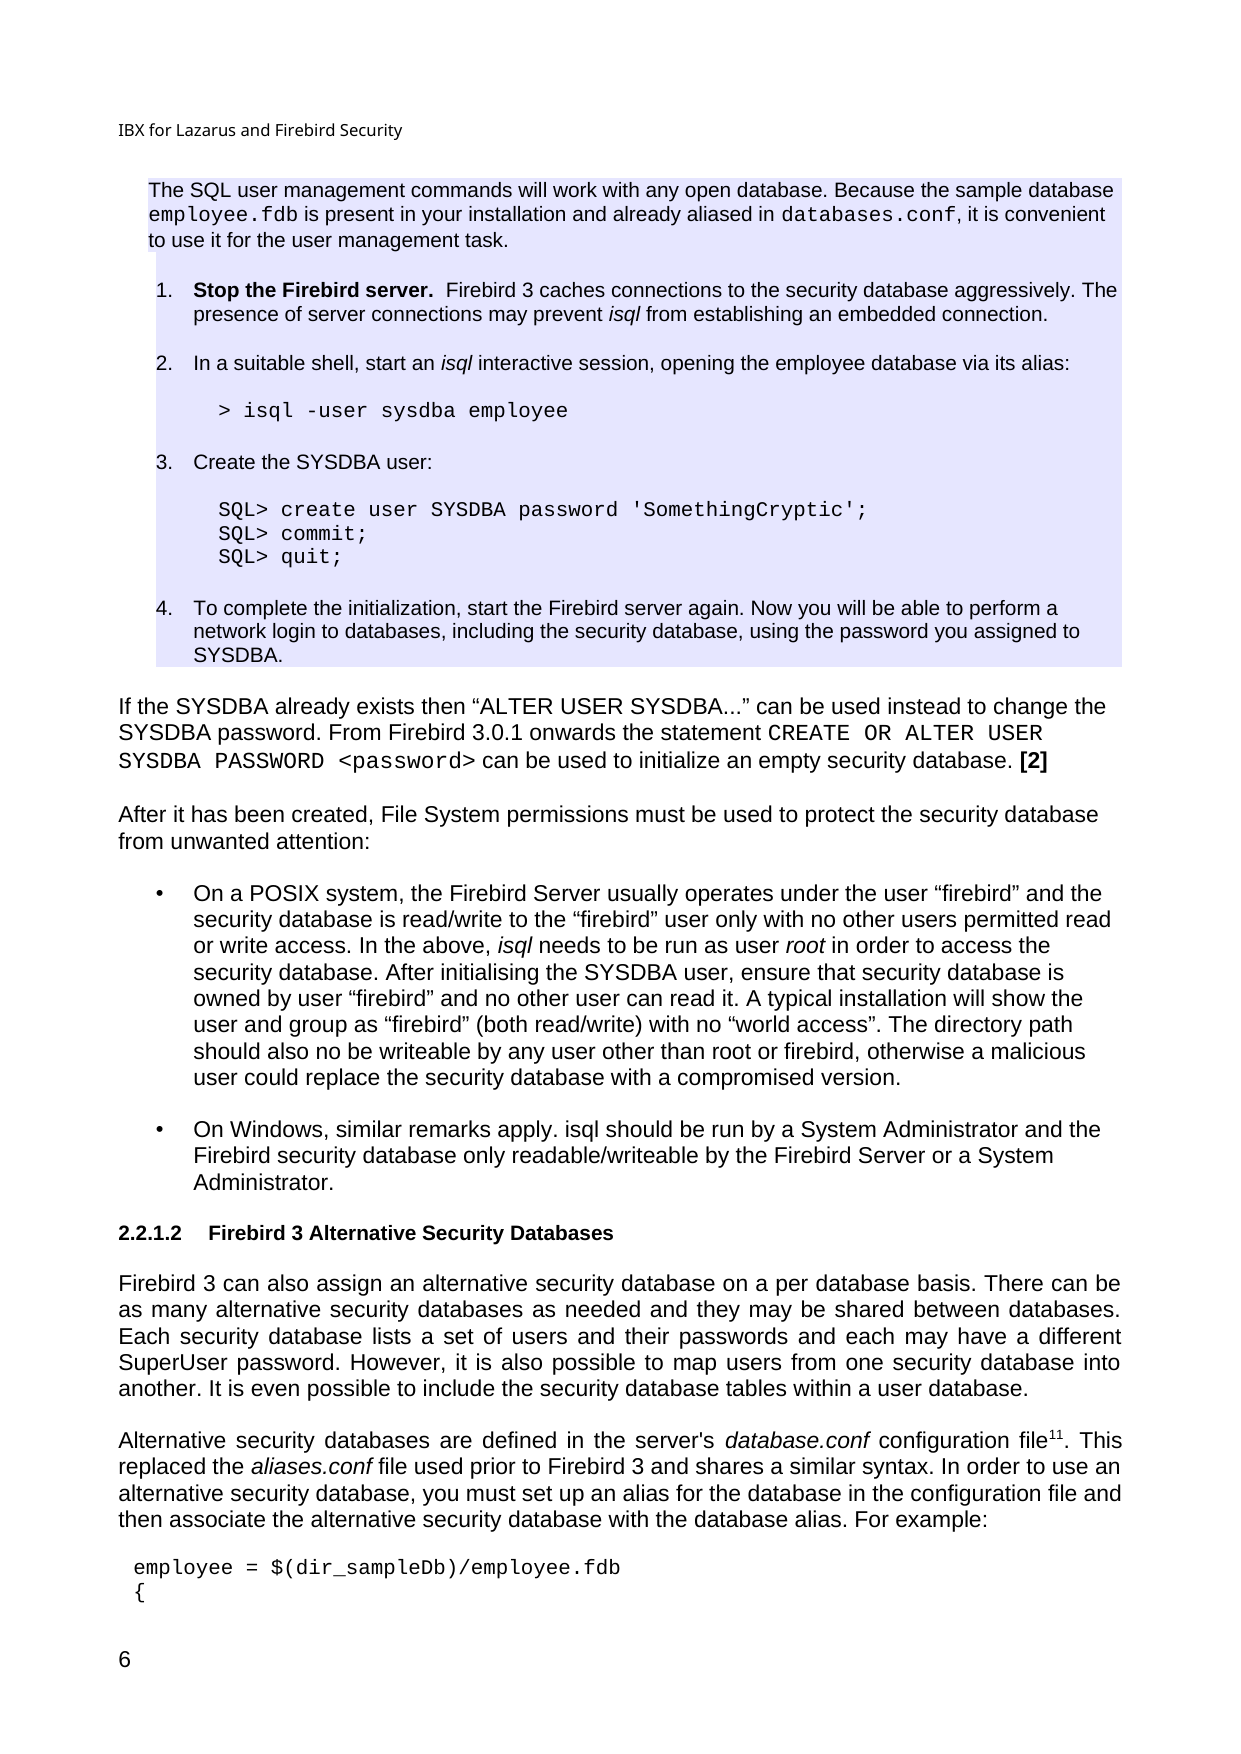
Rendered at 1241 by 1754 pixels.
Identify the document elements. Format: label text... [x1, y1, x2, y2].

text employee = $(dir_sampleDb)/employee.fdb [133, 1557, 1122, 1581]
list SQL> create user SYSDBA password 'SomethingCryptic'; [156, 499, 1122, 523]
text After it has been created, File System permissions must be used to protect the security database from unwanted attention: [118, 801, 1122, 854]
list SQL> quit; [156, 546, 1122, 570]
list Create the SYSDBA user: [156, 449, 1122, 473]
subtitle Firebird 3 Alternative Security Databases [118, 1221, 1122, 1244]
list Stop the Firebird server. Firebird 3 caches connections to the security database aggressively. The presence of server connections may prevent isql from establishing an embedded connection. [156, 277, 1122, 325]
text The SQL user management commands will work with any open database. Because the sample database employee.fdb is present in your installation and already aliased in databases.conf, it is convenient to use it for the user management task. [148, 178, 1122, 252]
list On a POSIX system, the Firebird Server usually operates under the user “firebird” and the security database is read/write to the “firebird” user only with no other users permitted read or write access. In the above, isql needs to be run as user root in order to access the security database. After initialising the SYSDBA user, ensure that security database is owned by user “firebird” and no other user can read it. A typical installation will show the user and group as “firebird” (both read/write) with no “world access”. The directory path should also no be writeable by any user other than root or firebird, otherwise a malicious user could replace the security database with a compromised version. [156, 879, 1122, 1090]
list SQL> commit; [156, 523, 1122, 546]
list On Windows, similar remarks apply. isql should be run by a System Administrator and the Firebird security database only readable/writeable by the Firebird Server or a System Administrator. [156, 1116, 1122, 1195]
list > isql -user sysdba employee [156, 400, 1122, 424]
list In a suitable shell, start an isql interactive session, opening the employee database via its alias: [156, 351, 1122, 375]
text Firebird 3 can also assign an alternative security database on a per database basis. There can be as many alternative security databases as needed and they may be shared between databases. Each security database lists a set of users and their passwords and each may have a different SuperUser password. However, it is also possible to map users from one security database into another. It is even possible to include the security database tables within a user database. [118, 1270, 1122, 1402]
text { [133, 1581, 1122, 1604]
text Alternative security databases are defined in the server's database.conf configuration file. This replaced the aliases.conf file used prior to Firebird 3 and shares a similar syntax. In order to use an alternative security database, you must set up an alias for the database in the configuration file and then associate the alternative security database with the database alias. For example: [118, 1427, 1122, 1532]
list To complete the initialization, start the Firebird server again. Now you will be able to perform a network login to databases, including the security database, using the password you assigned to SYSDBA. [156, 595, 1122, 667]
text If the SYSDBA already exists then “ALTER USER SYSDBA...” can be used instead to change the SYSDBA password. From Firebird 3.0.1 onwards the statement CREATE OR ALTER USER SYSDBA PASSWORD <password> can be used to initialize an empty security database. [2] [118, 693, 1122, 776]
